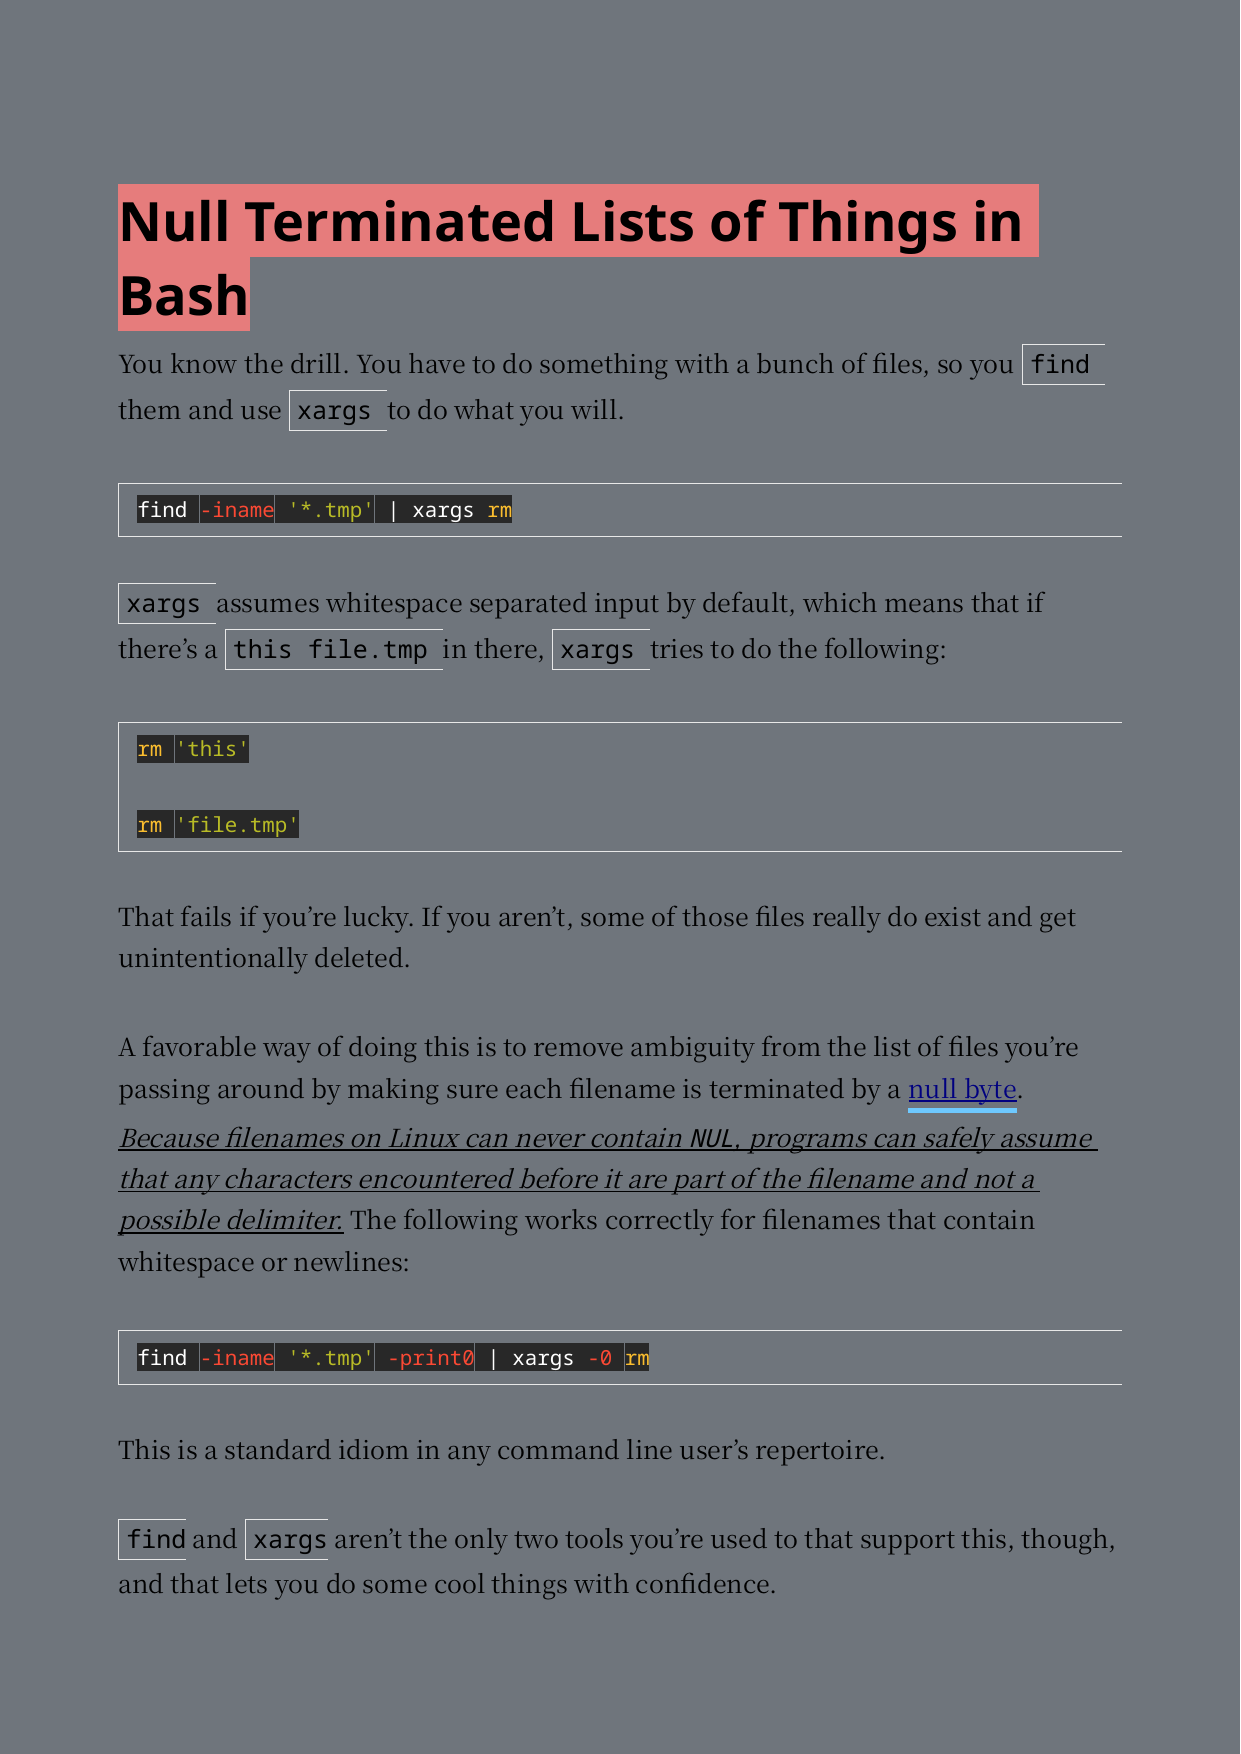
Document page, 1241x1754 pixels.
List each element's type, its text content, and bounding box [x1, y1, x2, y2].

text rm 'this' [119, 723, 1122, 763]
subtitle Null Terminated Lists of Things in Bash [118, 183, 1122, 331]
text rm 'file.tmp' [119, 797, 1122, 851]
text That fails if you’re lucky. If you aren’t, some of those files really do exist and get unintentionally deleted. [118, 898, 1122, 975]
text This is a standard idiom in any command line user’s repertoire. [118, 1431, 1122, 1467]
text find and xargs aren’t the only two tools you’re used to that support this, though, and that lets you do some cool things with confidence. [118, 1519, 1122, 1600]
text xargs assumes whitespace separated input by default, which means that if there’s a this file.tmp in there, xargs tries to do the following: [118, 583, 1122, 669]
text find -iname '*.tmp' | xargs rm [119, 484, 1122, 536]
text You know the drill. You have to do something with a bunch of files, so you find them and use xargs to do what you will. [118, 343, 1122, 430]
text find -iname '*.tmp' -print0 | xargs -0 rm [119, 1331, 1122, 1384]
text A favorable way of doing this is to remove ambiguity from the list of files you’re passing around by making sure each filename is terminated by a null byte. Because filenames on Linux can never contain NUL, programs can safely assume that any characters encountered before it are part of the filename and not a possible delimiter. The following works correctly for filenames that contain whitespace or newlines: [118, 1027, 1122, 1278]
